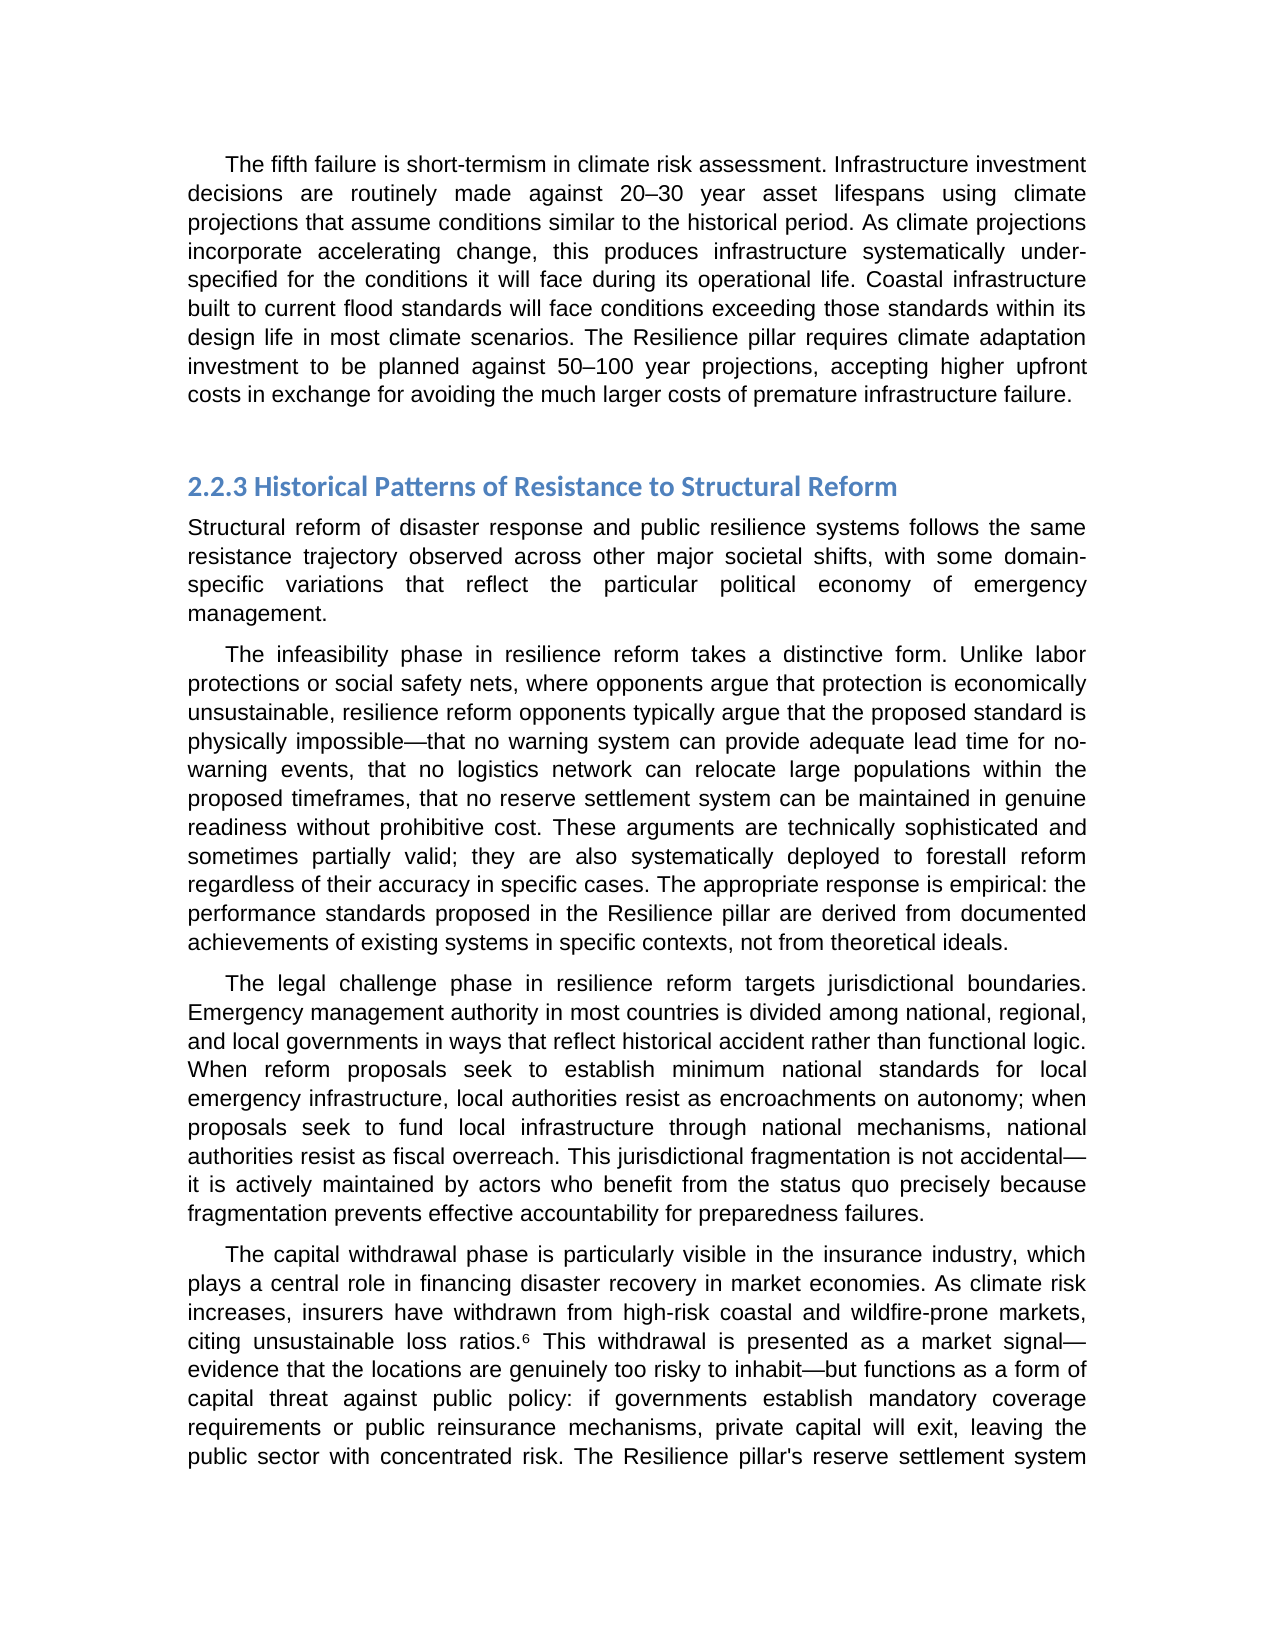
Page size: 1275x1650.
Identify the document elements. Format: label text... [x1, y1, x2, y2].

text The legal challenge phase in resilience reform targets jurisdictional boundaries. Emergency management authority in most countries is divided among national, regional, and local governments in ways that reflect historical accident rather than functional logic. When reform proposals seek to establish minimum national standards for local emergency infrastructure, local authorities resist as encroachments on autonomy; when proposals seek to fund local infrastructure through national mechanisms, national authorities resist as fiscal overreach. This jurisdictional fragmentation is not accidental—it is actively maintained by actors who benefit from the status quo precisely because fragmentation prevents effective accountability for preparedness failures. [187, 969, 1087, 1227]
text The fifth failure is short-termism in climate risk assessment. Infrastructure investment decisions are routinely made against 20–30 year asset lifespans using climate projections that assume conditions similar to the historical period. As climate projections incorporate accelerating change, this produces infrastructure systematically under-specified for the conditions it will face during its operational life. Coastal infrastructure built to current flood standards will face conditions exceeding those standards within its design life in most climate scenarios. The Resilience pillar requires climate adaptation investment to be planned against 50–100 year projections, accepting higher upfront costs in exchange for avoiding the much larger costs of premature infrastructure failure. [187, 150, 1087, 409]
subtitle 2.2.3 Historical Patterns of Resistance to Structural Reform [187, 468, 1087, 504]
text The capital withdrawal phase is particularly visible in the insurance industry, which plays a central role in financing disaster recovery in market economies. As climate risk increases, insurers have withdrawn from high-risk coastal and wildfire-prone markets, citing unsustainable loss ratios.⁶ This withdrawal is presented as a market signal—evidence that the locations are genuinely too risky to inhabit—but functions as a form of capital threat against public policy: if governments establish mandatory coverage requirements or public reinsurance mechanisms, private capital will exit, leaving the public sector with concentrated risk. The Resilience pillar's reserve settlement system [187, 1240, 1087, 1470]
text The infeasibility phase in resilience reform takes a distinctive form. Unlike labor protections or social safety nets, where opponents argue that protection is economically unsustainable, resilience reform opponents typically argue that the proposed standard is physically impossible—that no warning system can provide adequate lead time for no-warning events, that no logistics network can relocate large populations within the proposed timeframes, that no reserve settlement system can be maintained in genuine readiness without prohibitive cost. These arguments are technically sophisticated and sometimes partially valid; they are also systematically deployed to forestall reform regardless of their accuracy in specific cases. The appropriate response is empirical: the performance standards proposed in the Resilience pillar are derived from documented achievements of existing systems in specific contexts, not from theoretical ideals. [187, 640, 1087, 956]
text Structural reform of disaster response and public resilience systems follows the same resistance trajectory observed across other major societal shifts, with some domain-specific variations that reflect the particular political economy of emergency management. [187, 512, 1087, 627]
